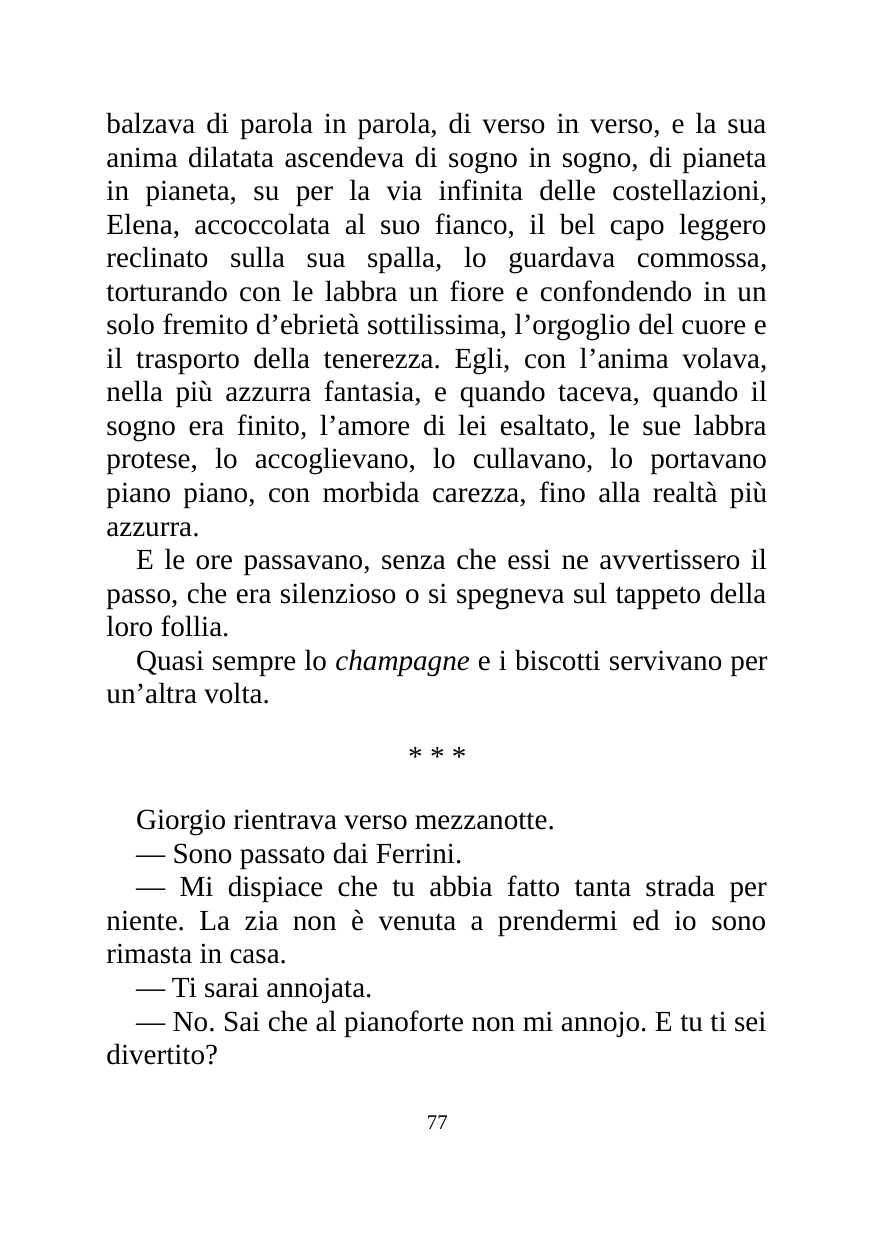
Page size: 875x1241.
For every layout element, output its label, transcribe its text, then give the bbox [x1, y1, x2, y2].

text — No. Sai che al pianoforte non mi annojo. E tu ti sei divertito? [106, 1004, 768, 1071]
text — Sono passato dai Ferrini. [106, 836, 768, 869]
text * * * [106, 739, 768, 773]
text Quasi sempre lo champagne e i biscotti servivano per un’altra volta. [106, 643, 768, 710]
text — Mi dispiace che tu abbia fatto tanta strada per niente. La zia non è venuta a prendermi ed io sono rimasta in casa. [106, 869, 768, 970]
text E le ore passavano, senza che essi ne avvertissero il passo, che era silenzioso o si spegneva sul tappeto della loro follia. [106, 542, 768, 643]
text Giorgio rientrava verso mezzanotte. [106, 802, 768, 836]
text — Ti sarai annojata. [106, 970, 768, 1004]
text balzava di parola in parola, di verso in verso, e la sua anima dilatata ascendeva di sogno in sogno, di pianeta in pianeta, su per la via infinita delle costellazioni, Elena, accoccolata al suo fianco, il bel capo leggero reclinato sulla sua spalla, lo guardava commossa, torturando con le labbra un fiore e confondendo in un solo fremito d’ebrietà sottilissima, l’orgoglio del cuore e il trasporto della tenerezza. Egli, con l’anima volava, nella più azzurra fantasia, e quando taceva, quando il sogno era finito, l’amore di lei esaltato, le sue labbra protese, lo accoglievano, lo cullavano, lo portavano piano piano, con morbida carezza, fino alla realtà più azzurra. [106, 106, 768, 542]
